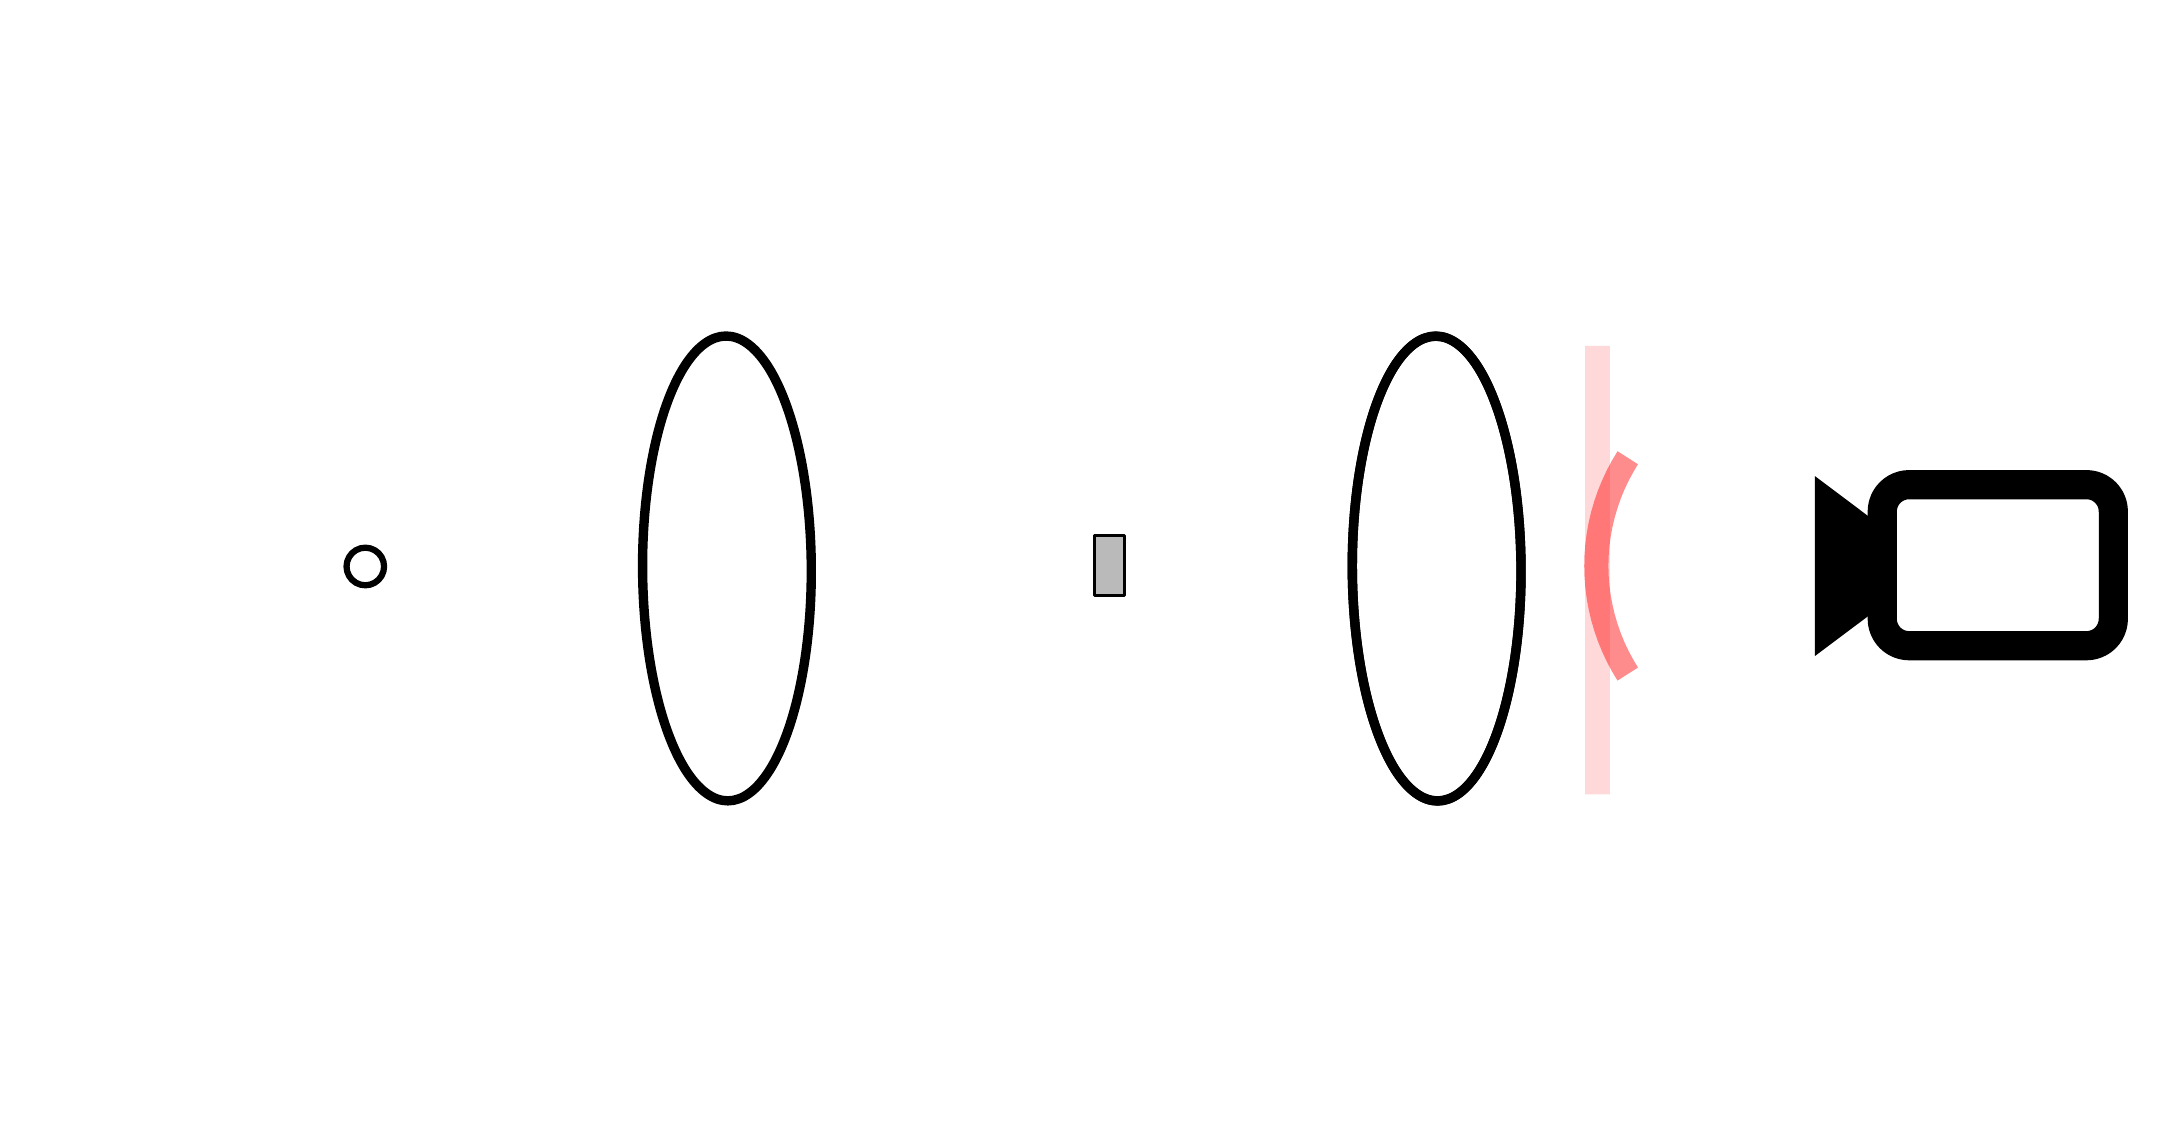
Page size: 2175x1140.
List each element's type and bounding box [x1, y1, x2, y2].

text_box [1882, 484, 2114, 646]
text_box [1094, 535, 1125, 596]
text_box [642, 336, 812, 801]
text_box [1610, 589, 1639, 681]
text_box [1357, 341, 1516, 796]
text_box [1610, 451, 1638, 542]
text_box [1814, 476, 1875, 657]
